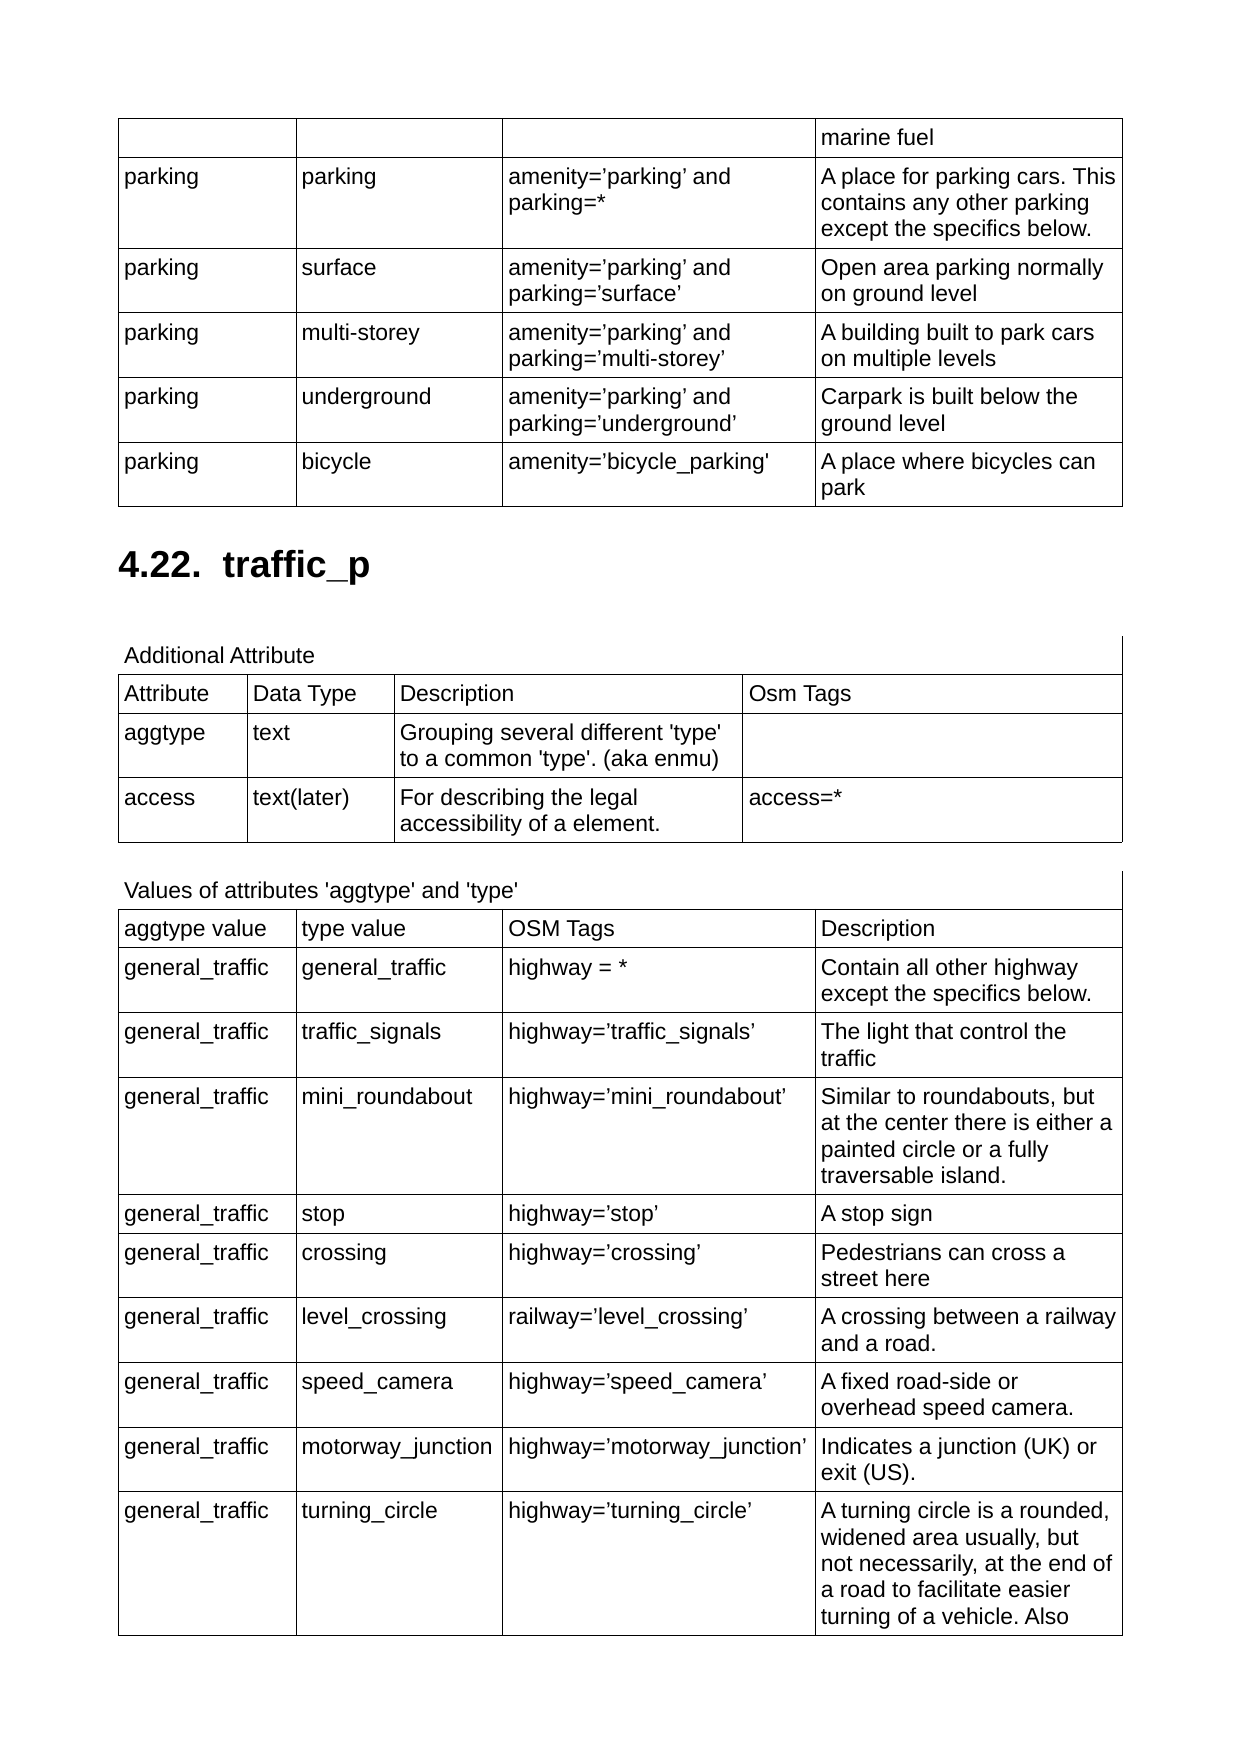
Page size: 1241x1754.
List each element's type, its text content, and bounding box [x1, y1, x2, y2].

table_cell text [248, 714, 394, 777]
table_cell highway=’mini_roundabout’ [503, 1078, 815, 1194]
table_cell A crossing between a railway and a road. [816, 1298, 1122, 1362]
table_cell access [119, 778, 247, 842]
table_cell The light that control the traffic [816, 1013, 1122, 1077]
table_cell A turning circle is a rounded, widened area usually, but not necessarily, at the end of a road to facilitate easier turning of a vehicle. Also [816, 1492, 1122, 1635]
table_cell Data Type [248, 675, 394, 712]
table_cell surface [297, 249, 502, 312]
table_cell general_traffic [119, 1234, 296, 1297]
table_cell For describing the legal accessibility of a element. [395, 778, 742, 842]
table_cell highway=’turning_circle’ [503, 1492, 815, 1635]
table_cell multi-storey [297, 313, 502, 377]
table_cell Osm Tags [743, 675, 1122, 712]
table_cell highway=’stop’ [503, 1195, 815, 1232]
table_cell aggtype value [119, 910, 296, 947]
table_cell general_traffic [119, 1428, 296, 1491]
table_cell parking [119, 249, 296, 312]
table_cell highway = * [503, 948, 815, 1012]
table_cell highway=’speed_camera’ [503, 1363, 815, 1426]
table_cell traffic_signals [297, 1013, 502, 1077]
table_cell Grouping several different 'type' to a common 'type'. (aka enmu) [395, 714, 742, 777]
table_cell parking [119, 443, 296, 506]
table_cell mini_roundabout [297, 1078, 502, 1194]
table_cell general_traffic [297, 948, 502, 1012]
table_cell aggtype [119, 714, 247, 777]
table_cell [743, 714, 1122, 777]
table_cell general_traffic [119, 1195, 296, 1232]
table_cell Indicates a junction (UK) or exit (US). [816, 1428, 1122, 1491]
table_cell text(later) [248, 778, 394, 842]
table_header Additional Attribute [118, 636, 1122, 674]
table_cell Open area parking normally on ground level [816, 249, 1122, 312]
table_cell amenity=’parking’ and parking=’multi-storey’ [503, 313, 815, 377]
table_cell Description [816, 910, 1122, 947]
table_cell Contain all other highway except the specifics below. [816, 948, 1122, 1012]
table_cell general_traffic [119, 948, 296, 1012]
table_header Values of attributes 'aggtype' and 'type' [118, 871, 1122, 909]
table_cell motorway_junction [297, 1428, 502, 1491]
table_cell highway=’motorway_junction’ [503, 1428, 815, 1491]
table_cell highway=’traffic_signals’ [503, 1013, 815, 1077]
table_cell general_traffic [119, 1298, 296, 1362]
table_cell amenity=’bicycle_parking' [503, 443, 815, 506]
table_cell crossing [297, 1234, 502, 1297]
table_cell OSM Tags [503, 910, 815, 947]
table_cell highway=’crossing’ [503, 1234, 815, 1297]
table_cell bicycle [297, 443, 502, 506]
table_cell Carpark is built below the ground level [816, 378, 1122, 442]
table_cell amenity=’parking’ and parking=’underground’ [503, 378, 815, 442]
table_cell A fixed road-side or overhead speed camera. [816, 1363, 1122, 1426]
table_cell general_traffic [119, 1078, 296, 1194]
table_cell general_traffic [119, 1363, 296, 1426]
table_cell Description [395, 675, 742, 712]
table_cell type value [297, 910, 502, 947]
table_cell turning_circle [297, 1492, 502, 1635]
table_cell amenity=’parking’ and parking=* [503, 158, 815, 247]
table_cell [297, 119, 502, 156]
table_cell railway=’level_crossing’ [503, 1298, 815, 1362]
table_cell stop [297, 1195, 502, 1232]
table_cell marine fuel [816, 119, 1122, 156]
table_cell [503, 119, 815, 156]
table_cell parking [119, 378, 296, 442]
table_cell underground [297, 378, 502, 442]
table_cell A place where bicycles can park [816, 443, 1122, 506]
table_cell Attribute [119, 675, 247, 712]
subtitle traffic_p [118, 542, 1122, 585]
table_cell speed_camera [297, 1363, 502, 1426]
table_cell parking [297, 158, 502, 247]
table_cell Pedestrians can cross a street here [816, 1234, 1122, 1297]
table_cell A stop sign [816, 1195, 1122, 1232]
table_cell general_traffic [119, 1492, 296, 1635]
table_cell parking [119, 158, 296, 247]
table_cell Similar to roundabouts, but at the center there is either a painted circle or a fully traversable island. [816, 1078, 1122, 1194]
table_cell A place for parking cars. This contains any other parking except the specifics below. [816, 158, 1122, 247]
table_cell [119, 119, 296, 156]
table_cell parking [119, 313, 296, 377]
table_cell amenity=’parking’ and parking=’surface’ [503, 249, 815, 312]
table_cell A building built to park cars on multiple levels [816, 313, 1122, 377]
table_cell general_traffic [119, 1013, 296, 1077]
table_cell level_crossing [297, 1298, 502, 1362]
table_cell access=* [743, 778, 1122, 842]
